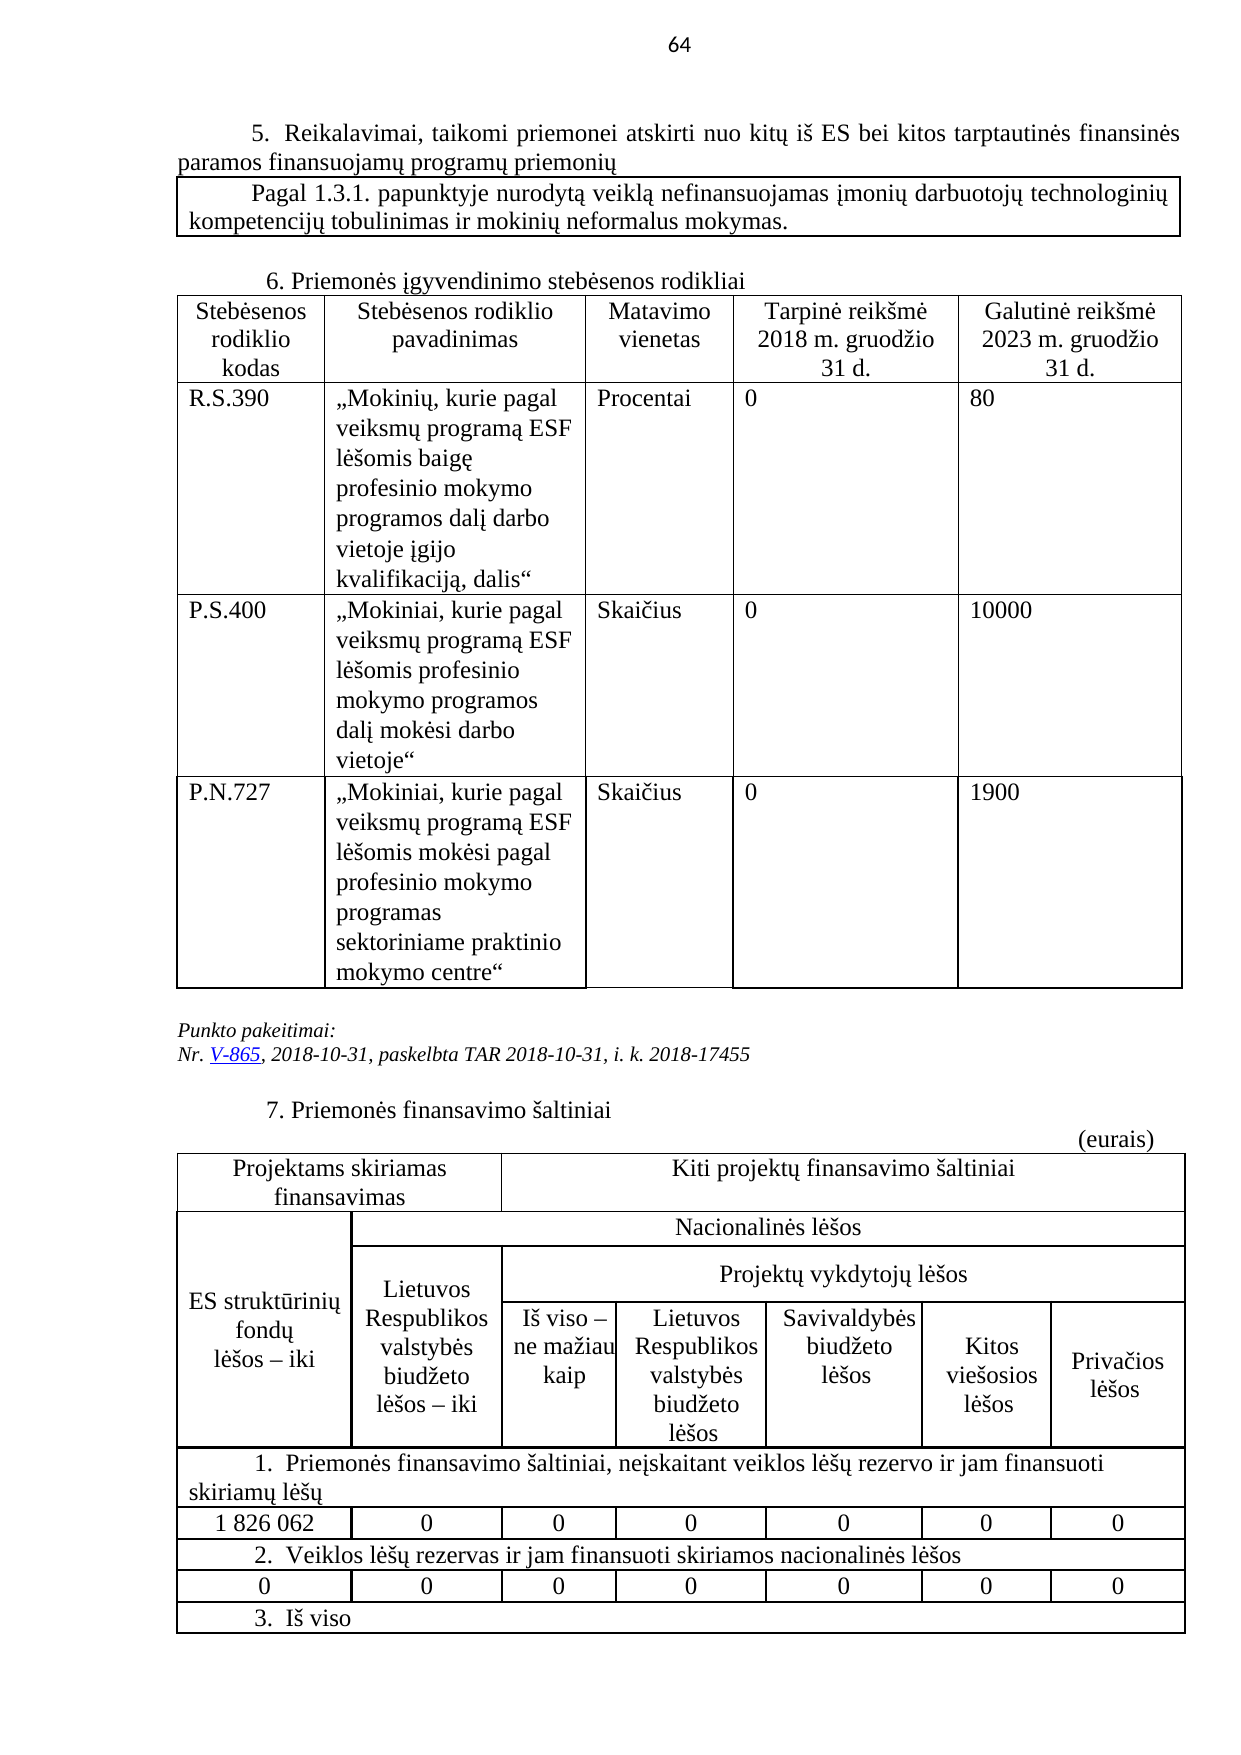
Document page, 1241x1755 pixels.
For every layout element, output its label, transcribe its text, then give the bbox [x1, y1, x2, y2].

table_cell 0 [734, 777, 957, 987]
text Punkto pakeitimai: [177, 1018, 1181, 1042]
table_cell 0 [503, 1571, 615, 1601]
table_cell Skaičius [587, 777, 732, 987]
table_cell 1 826 062 [178, 1508, 350, 1538]
table_cell 0 [734, 383, 958, 594]
table_header Stebėsenos rodiklio kodas [178, 296, 324, 382]
table_cell Projektų vykdytojų lėšos [503, 1247, 1184, 1301]
table_cell P.S.400 [178, 595, 324, 776]
table_cell 0 [923, 1571, 1050, 1601]
table_cell 10000 [959, 595, 1181, 776]
table_cell 0 [353, 1508, 501, 1538]
table_cell 2. Veiklos lėšų rezervas ir jam finansuoti skiriamos nacionalinės lėšos [178, 1540, 1184, 1569]
table_cell „Mokiniai, kurie pagal veiksmų programą ESF lėšomis profesinio mokymo programos dalį mokėsi darbo vietoje“ [325, 595, 585, 776]
table_cell 0 [617, 1508, 765, 1538]
table_cell ES struktūrinių fondų lėšos – iki [178, 1212, 350, 1446]
table_cell 0 [503, 1508, 615, 1538]
table_cell Iš viso – ne mažiau kaip [503, 1303, 615, 1446]
table_cell „Mokinių, kurie pagal veiksmų programą ESF lėšomis baigę profesinio mokymo programos dalį darbo vietoje įgijo kvalifikaciją, dalis“ [325, 383, 585, 594]
table_header Projektams skiriamas finansavimas [178, 1154, 501, 1211]
table_header Matavimo vienetas [586, 296, 733, 382]
table_cell 0 [353, 1571, 501, 1601]
table_header Kiti projektų finansavimo šaltiniai [502, 1154, 1184, 1211]
table_header Tarpinė reikšmė 2018 m. gruodžio 31 d. [734, 296, 958, 382]
table_cell 3. Iš viso [178, 1603, 1184, 1632]
table_cell Privačios lėšos [1052, 1303, 1184, 1446]
table_cell 0 [178, 1571, 350, 1601]
table_cell Lietuvos Respublikos valstybės biudžeto lėšos [617, 1303, 765, 1446]
table_cell 0 [1052, 1508, 1184, 1538]
table_cell R.S.390 [178, 383, 324, 594]
table_cell Lietuvos Respublikos valstybės biudžeto lėšos – iki [353, 1247, 501, 1446]
table_cell 1. Priemonės finansavimo šaltiniai, neįskaitant veiklos lėšų rezervo ir jam finansuoti skiriamų lėšų [178, 1449, 1184, 1506]
table_cell 0 [767, 1571, 921, 1601]
table_cell 80 [959, 383, 1181, 594]
table_cell 0 [923, 1508, 1050, 1538]
text 7. Priemonės finansavimo šaltiniai [266, 1095, 1181, 1124]
table_cell Skaičius [586, 595, 733, 776]
table_cell P.N.727 [178, 777, 324, 987]
table_cell 0 [734, 595, 958, 776]
text 6. Priemonės įgyvendinimo stebėsenos rodikliai [266, 266, 1181, 295]
text Nr. V-865, 2018-10-31, paskelbta TAR 2018-10-31, i. k. 2018-17455 [177, 1042, 1181, 1066]
table_cell 0 [617, 1571, 765, 1601]
table_cell Savivaldybės biudžeto lėšos [767, 1303, 921, 1446]
table_cell 1900 [959, 777, 1181, 987]
text (eurais) [177, 1124, 1181, 1152]
table_cell Procentai [586, 383, 733, 594]
table_cell 0 [767, 1508, 921, 1538]
table_cell 0 [1052, 1571, 1184, 1601]
table_header Galutinė reikšmė 2023 m. gruodžio 31 d. [959, 296, 1181, 382]
table_header Stebėsenos rodiklio pavadinimas [325, 296, 585, 382]
table_cell Nacionalinės lėšos [353, 1212, 1184, 1244]
table_header Pagal 1.3.1. papunktyje nurodytą veiklą nefinansuojamas įmonių darbuotojų technologinių kompetencijų tobulinimas ir mokinių neformalus mokymas. [178, 178, 1179, 235]
table_cell Kitos viešosios lėšos [923, 1303, 1050, 1446]
table_cell „Mokiniai, kurie pagal veiksmų programą ESF lėšomis mokėsi pagal profesinio mokymo programas sektoriniame praktinio mokymo centre“ [326, 777, 585, 987]
text 5. Reikalavimai, taikomi priemonei atskirti nuo kitų iš ES bei kitos tarptautinės finansinės paramos finansuojamų programų priemonių [177, 118, 1181, 176]
